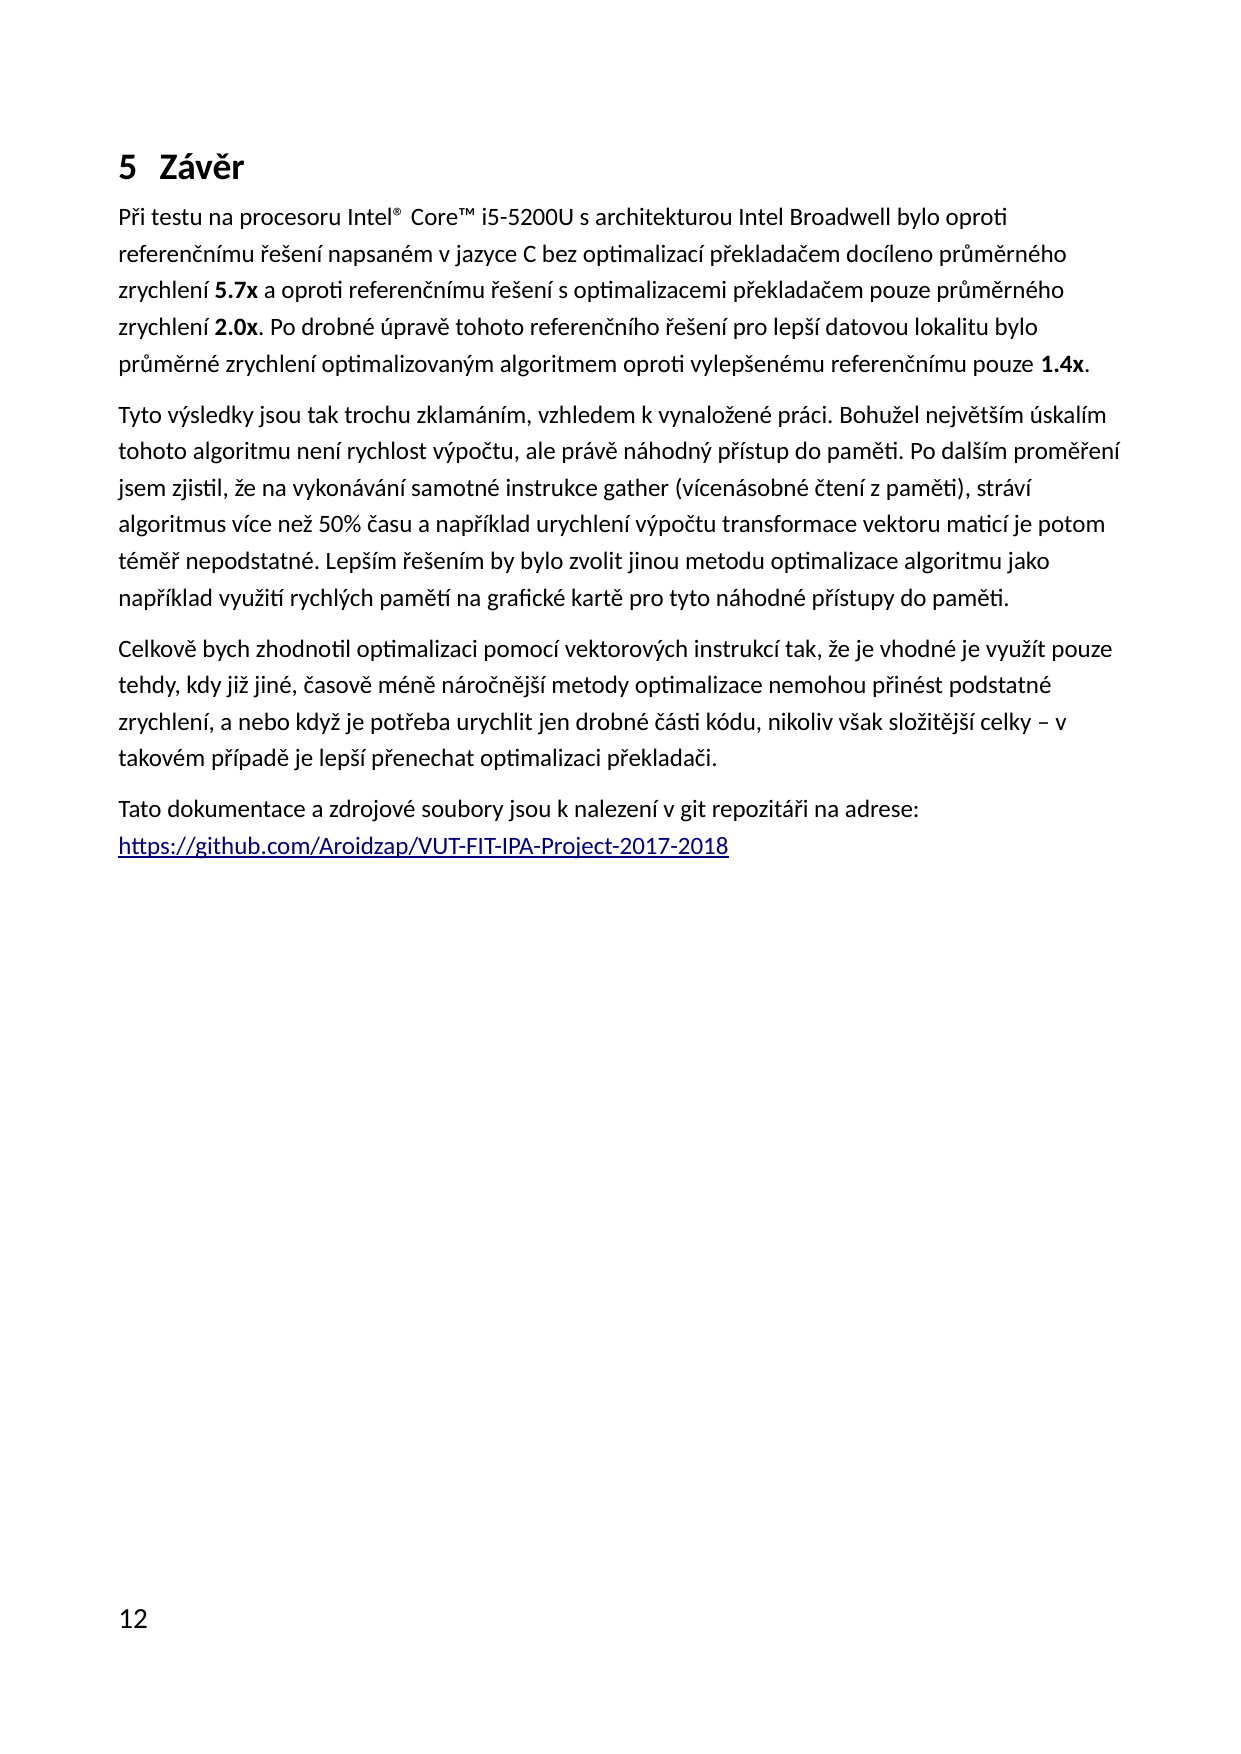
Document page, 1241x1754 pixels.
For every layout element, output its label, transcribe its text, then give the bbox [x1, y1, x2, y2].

list Závěr [118, 143, 1122, 189]
text Tato dokumentace a zdrojové soubory jsou k nalezení v git repozitáři na adrese: https://github.com/Aroidzap/VUT-FIT-IPA-Project-2017-2018 [118, 794, 1122, 861]
text Celkově bych zhodnotil optimalizaci pomocí vektorových instrukcí tak, že je vhodné je využít pouze tehdy, kdy již jiné, časově méně náročnější metody optimalizace nemohou přinést podstatné zrychlení, a nebo když je potřeba urychlit jen drobné části kódu, nikoliv však složitější celky – v takovém případě je lepší přenechat optimalizaci překladači. [118, 633, 1122, 773]
text Při testu na procesoru Intel® Core™ i5-5200U s architekturou Intel Broadwell bylo oproti referenčnímu řešení napsaném v jazyce C bez optimalizací překladačem docíleno průměrného zrychlení 5.7x a oproti referenčnímu řešení s optimalizacemi překladačem pouze průměrného zrychlení 2.0x. Po drobné úpravě tohoto referenčního řešení pro lepší datovou lokalitu bylo průměrné zrychlení optimalizovaným algoritmem oproti vylepšenému referenčnímu pouze 1.4x. [118, 201, 1122, 378]
text Tyto výsledky jsou tak trochu zklamáním, vzhledem k vynaložené práci. Bohužel největším úskalím tohoto algoritmu není rychlost výpočtu, ale právě náhodný přístup do paměti. Po dalším proměření jsem zjistil, že na vykonávání samotné instrukce gather (vícenásobné čtení z paměti), stráví algoritmus více než 50% času a například urychlení výpočtu transformace vektoru maticí je potom téměř nepodstatné. Lepším řešením by bylo zvolit jinou metodu optimalizace algoritmu jako například využití rychlých pamětí na grafické kartě pro tyto náhodné přístupy do paměti. [118, 399, 1122, 612]
